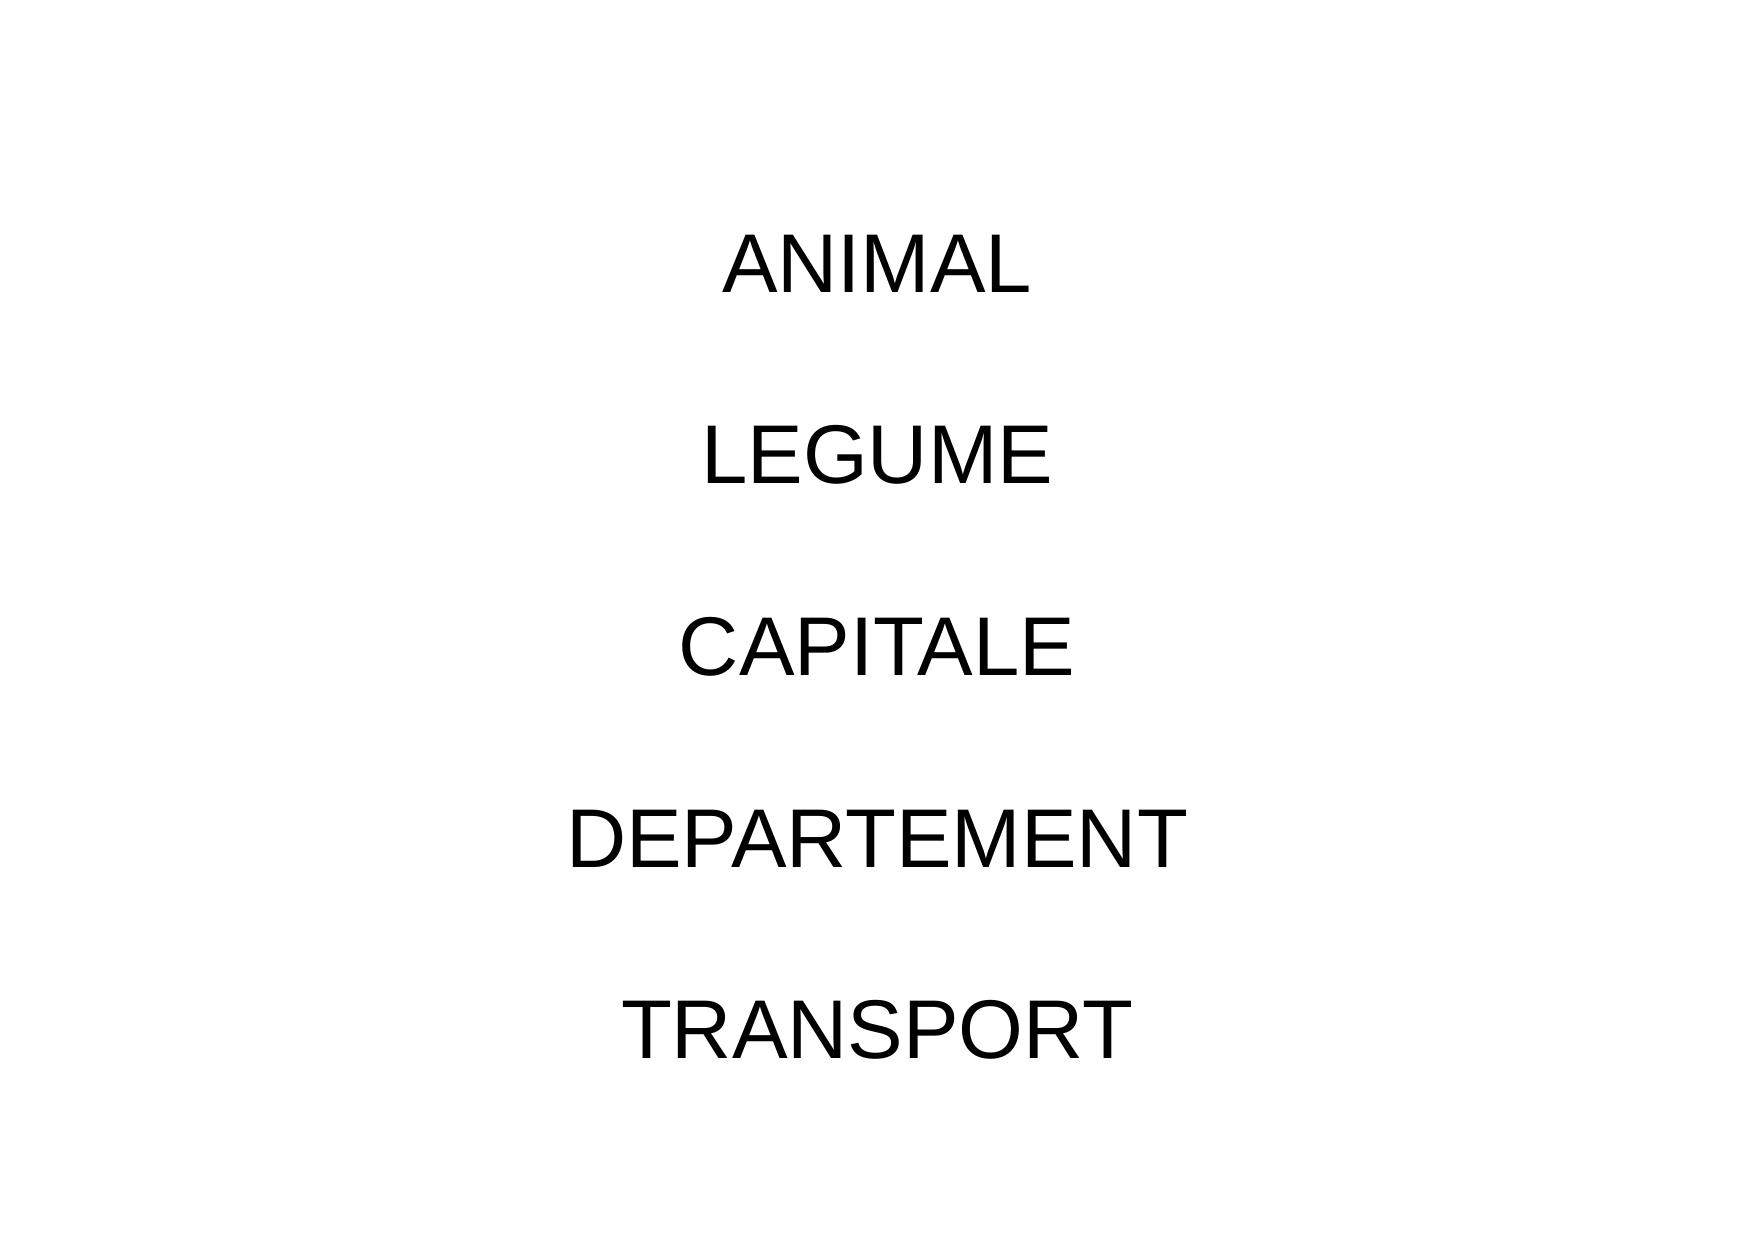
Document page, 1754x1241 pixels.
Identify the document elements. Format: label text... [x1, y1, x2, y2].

text ANIMAL [118, 214, 1636, 310]
text DEPARTEMENT [118, 789, 1636, 885]
text LEGUME [118, 406, 1636, 501]
text TRANSPORT [118, 981, 1636, 1076]
text CAPITALE [118, 597, 1636, 693]
